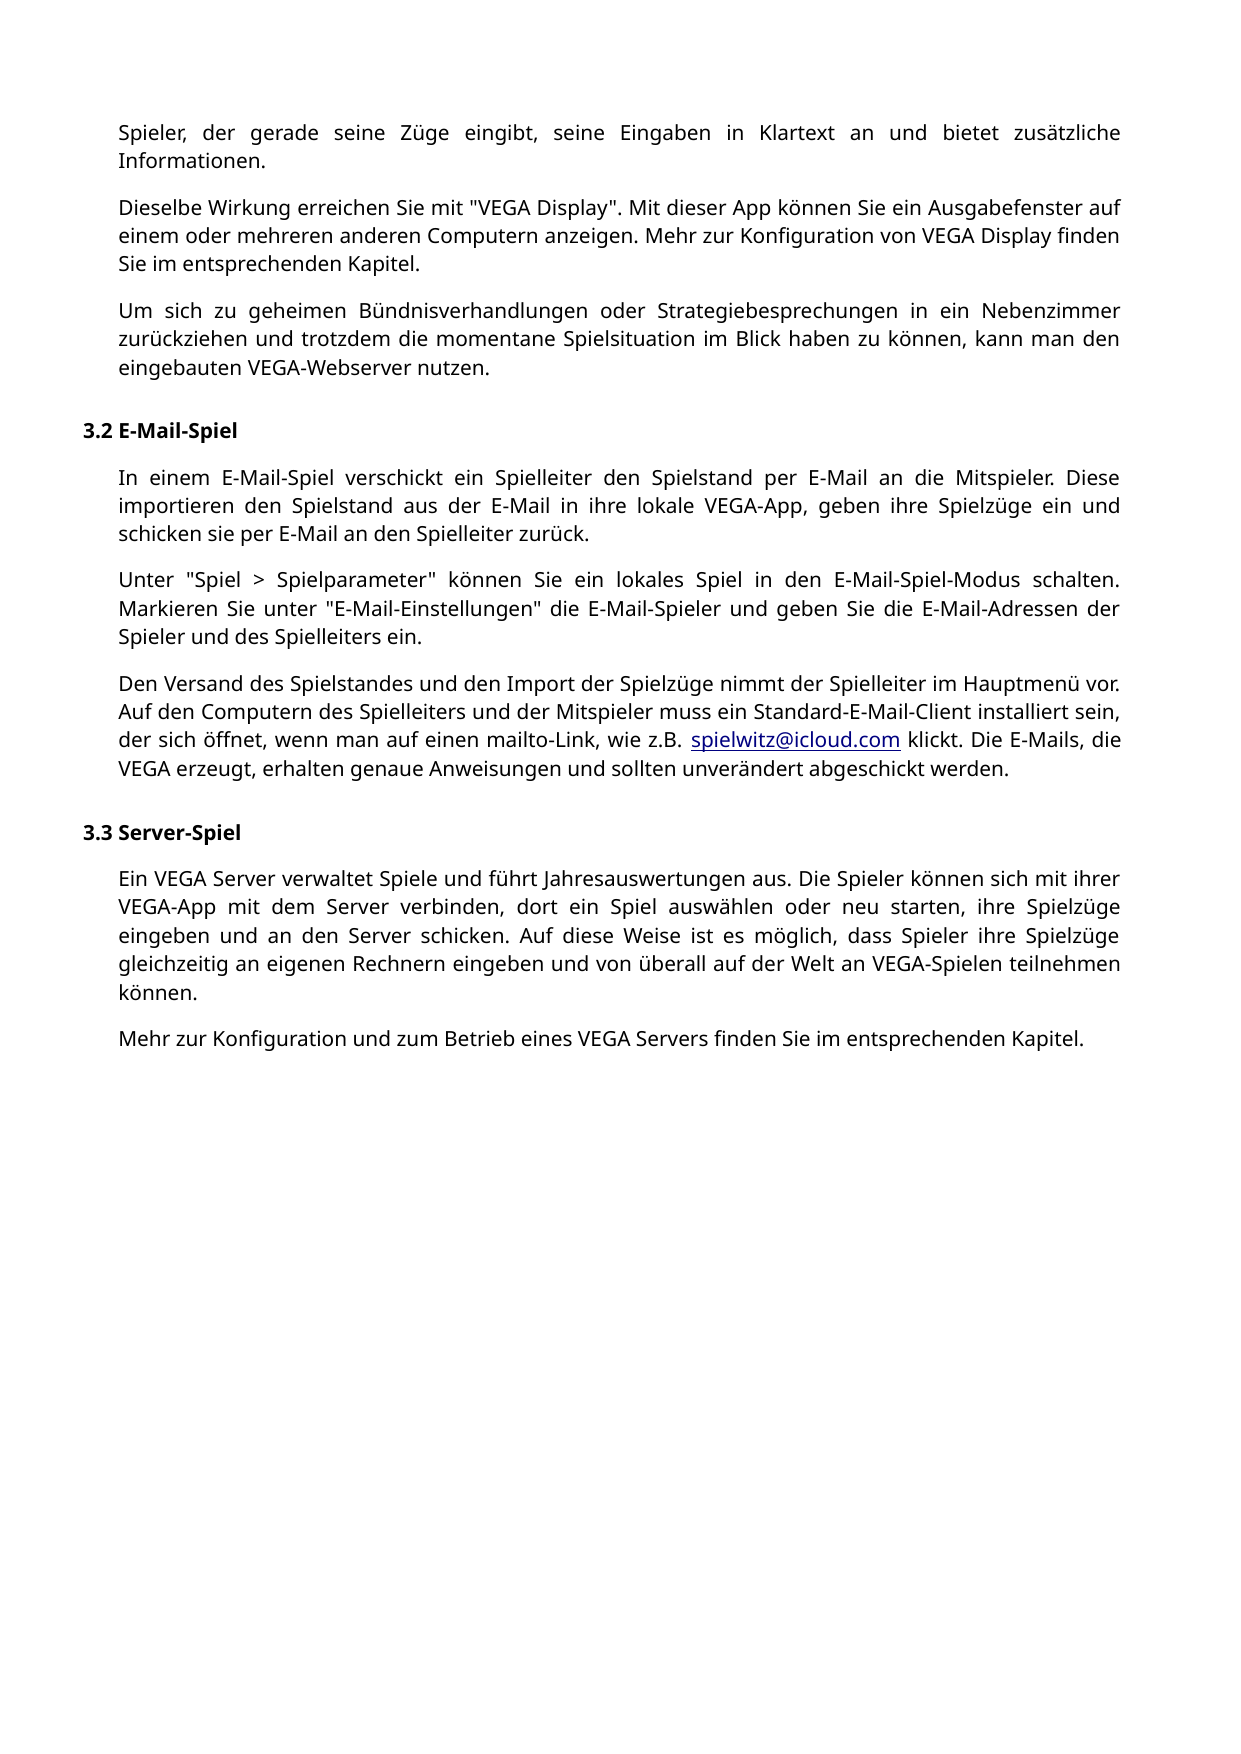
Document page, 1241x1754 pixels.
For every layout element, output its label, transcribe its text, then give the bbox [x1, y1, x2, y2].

text Dieselbe Wirkung erreichen Sie mit "VEGA Display". Mit dieser App können Sie ein Ausgabefenster auf einem oder mehreren anderen Computern anzeigen. Mehr zur Konfiguration von VEGA Display finden Sie im entsprechenden Kapitel. [118, 193, 1122, 278]
subtitle E-Mail-Spiel [118, 416, 1122, 445]
text Den Versand des Spielstandes und den Import der Spielzüge nimmt der Spielleiter im Hauptmenü vor. Auf den Computern des Spielleiters und der Mitspieler muss ein Standard-E-Mail-Client installiert sein, der sich öffnet, wenn man auf einen mailto-Link, wie z.B. spielwitz@icloud.com klickt. Die E-Mails, die VEGA erzeugt, erhalten genaue Anweisungen und sollten unverändert abgeschickt werden. [118, 669, 1122, 782]
subtitle Server-Spiel [118, 818, 1122, 846]
text Unter "Spiel > Spielparameter" können Sie ein lokales Spiel in den E-Mail-Spiel-Modus schalten. Markieren Sie unter "E-Mail-Einstellungen" die E-Mail-Spieler und geben Sie die E-Mail-Adressen der Spieler und des Spielleiters ein. [118, 566, 1122, 651]
text In einem E-Mail-Spiel verschickt ein Spielleiter den Spielstand per E-Mail an die Mitspieler. Diese importieren den Spielstand aus der E-Mail in ihre lokale VEGA-App, geben ihre Spielzüge ein und schicken sie per E-Mail an den Spielleiter zurück. [118, 463, 1122, 548]
text Spieler, der gerade seine Züge eingibt, seine Eingaben in Klartext an und bietet zusätzliche Informationen. [118, 118, 1122, 175]
text Um sich zu geheimen Bündnisverhandlungen oder Strategiebesprechungen in ein Nebenzimmer zurückziehen und trotzdem die momentane Spielsituation im Blick haben zu können, kann man den eingebauten VEGA-Webserver nutzen. [118, 296, 1122, 381]
text Ein VEGA Server verwaltet Spiele und führt Jahresauswertungen aus. Die Spieler können sich mit ihrer VEGA-App mit dem Server verbinden, dort ein Spiel auswählen oder neu starten, ihre Spielzüge eingeben und an den Server schicken. Auf diese Weise ist es möglich, dass Spieler ihre Spielzüge gleichzeitig an eigenen Rechnern eingeben und von überall auf der Welt an VEGA-Spielen teilnehmen können. [118, 864, 1122, 1006]
text Mehr zur Konfiguration und zum Betrieb eines VEGA Servers finden Sie im entsprechenden Kapitel. [118, 1024, 1122, 1052]
